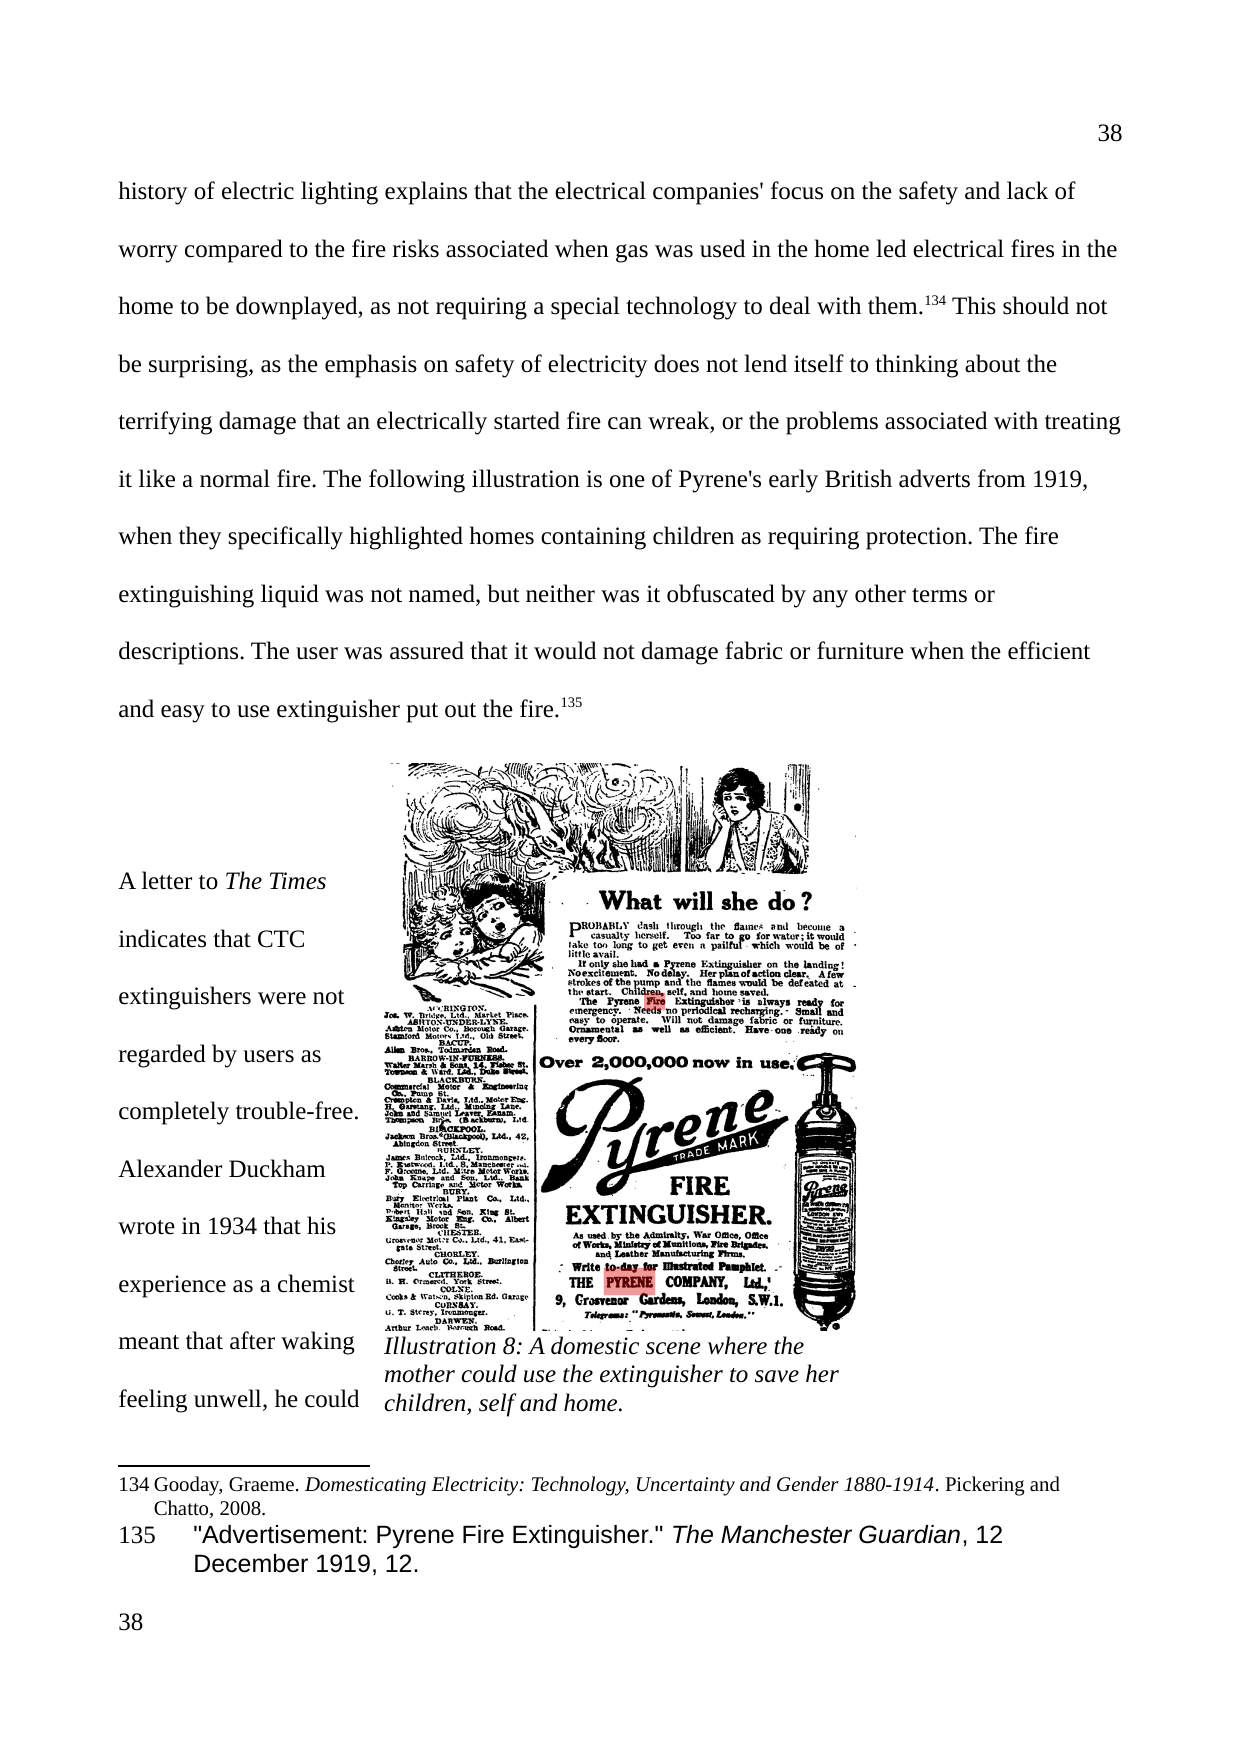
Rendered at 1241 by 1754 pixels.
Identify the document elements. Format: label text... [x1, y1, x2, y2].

text A letter to The Times indicates that CTC extinguishers were not regarded by users as completely trouble-free. Alexander Duckham wrote in 1934 that his experience as a chemist meant that after waking feeling unwell, he could [118, 866, 384, 1413]
text [856, 866, 1122, 1413]
text history of electric lighting explains that the electrical companies' focus on the safety and lack of worry compared to the fire risks associated when gas was used in the home led electrical fires in the home to be downplayed, as not requiring a special technology to deal with them. This should not be surprising, as the emphasis on safety of electricity does not lend itself to thinking about the terrifying damage that an electrically started fire can wreak, or the problems associated with treating it like a normal fire. The following illustration is one of Pyrene's early British adverts from 1919, when they specifically highlighted homes containing children as requiring protection. The fire extinguishing liquid was not named, but neither was it obfuscated by any other terms or descriptions. The user was assured that it would not damage fabric or furniture when the efficient and easy to use extinguisher put out the fire. [118, 176, 1122, 723]
text "Advertisement: Pyrene Fire Extinguisher." The Manchester Guardian, 12 December 1919, 12. [118, 1520, 1122, 1578]
picture [383, 763, 857, 1331]
text Illustration 8: A domestic scene where the mother could use the extinguisher to save her children, self and home. [384, 1331, 856, 1417]
text Gooday, Graeme. Domesticating Electricity: Technology, Uncertainty and Gender 1880-1914. Pickering and Chatto, 2008. [118, 1472, 1122, 1520]
